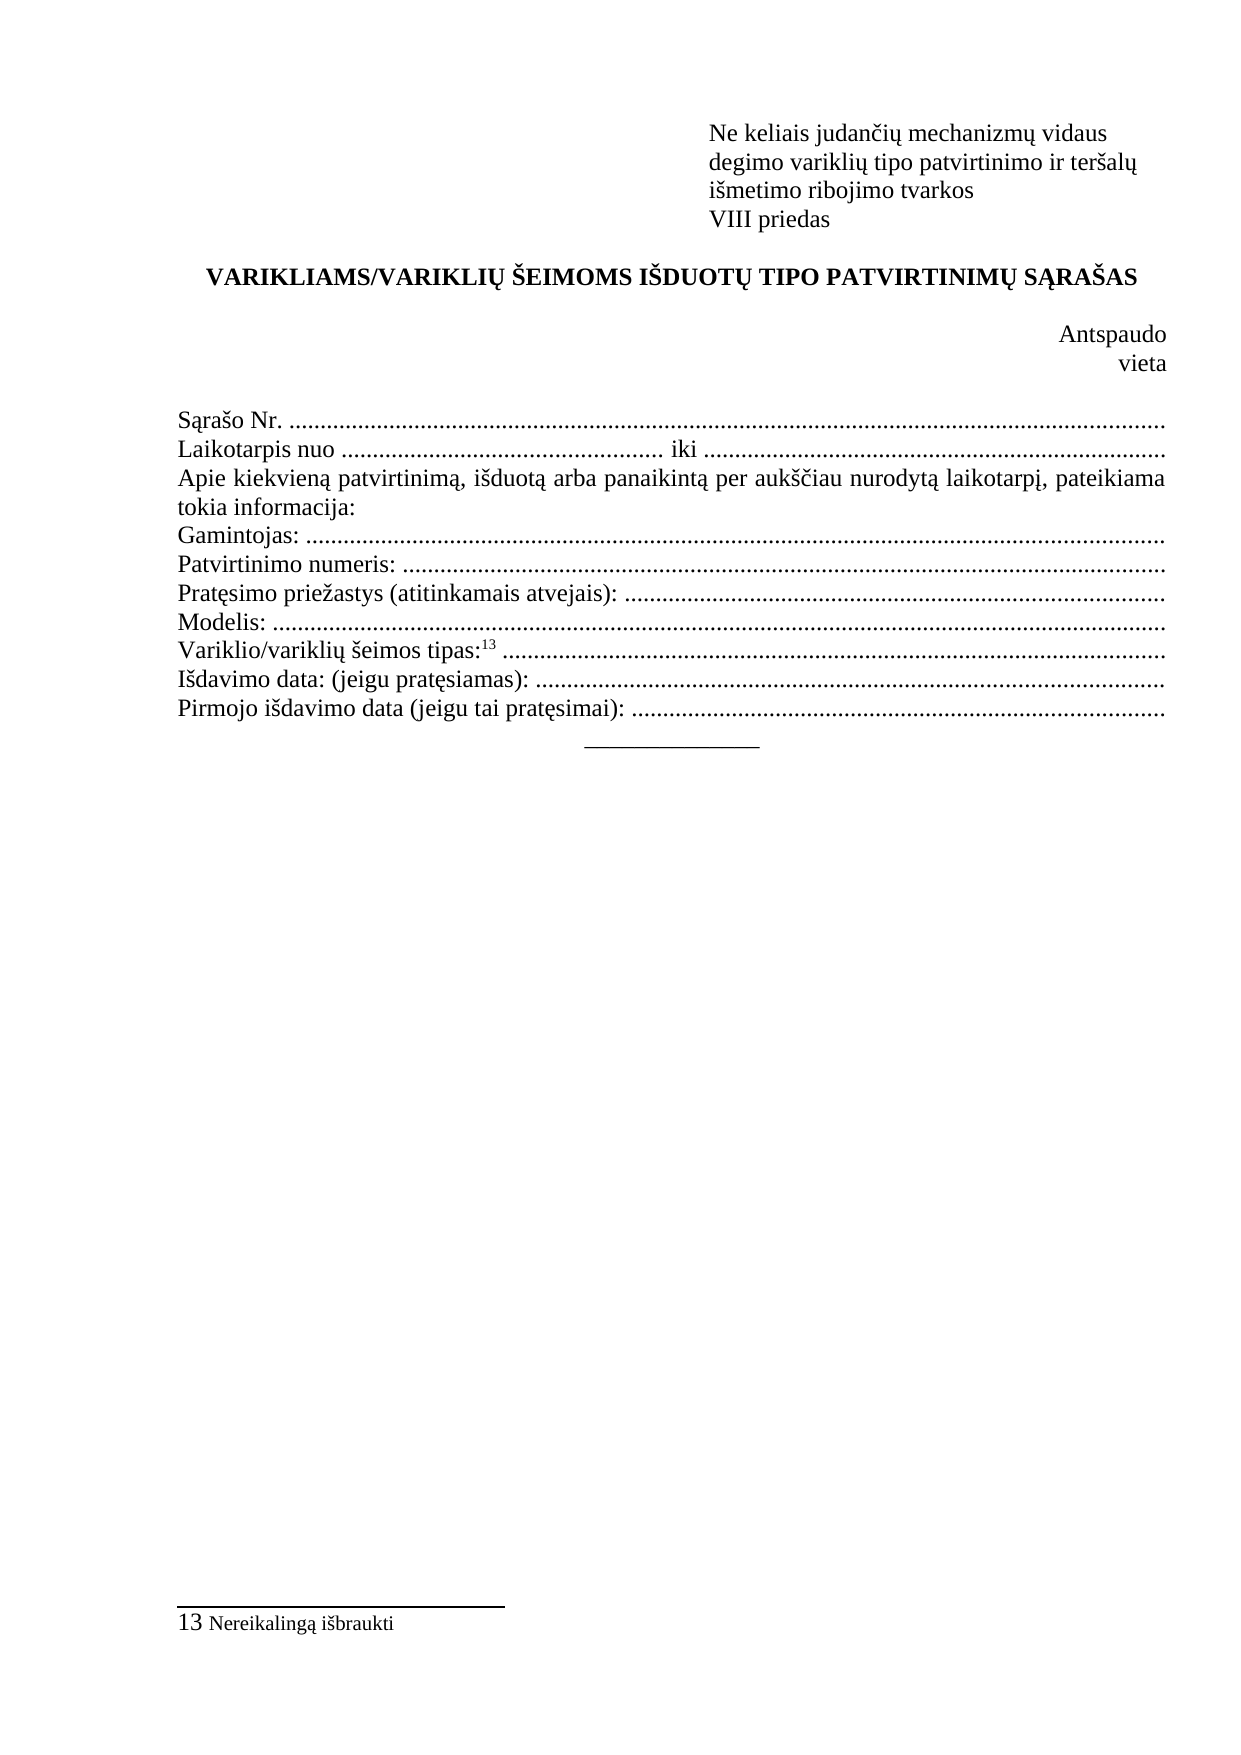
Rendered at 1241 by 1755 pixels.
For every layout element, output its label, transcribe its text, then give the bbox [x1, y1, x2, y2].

text Apie kiekvieną patvirtinimą, išduotą arba panaikintą per aukščiau nurodytą laikotarpį, pateikiama tokia informacija: [177, 463, 1166, 521]
text Pratęsimo priežastys (atitinkamais atvejais): [177, 578, 1166, 607]
text Patvirtinimo numeris: [177, 549, 1166, 578]
text Nereikalingą išbraukti [177, 1607, 1166, 1636]
text išmetimo ribojimo tvarkos [177, 176, 1166, 204]
text degimo variklių tipo patvirtinimo ir teršalų [177, 147, 1166, 176]
text VIII priedas [177, 204, 1166, 233]
text vieta [177, 348, 1166, 377]
text Antspaudo [177, 319, 1166, 348]
text Išdavimo data: (jeigu pratęsiamas): [177, 664, 1166, 693]
text Ne keliais judančių mechanizmų vidaus [709, 118, 1166, 147]
text Gamintojas: [177, 521, 1166, 549]
text Variklio/variklių šeimos tipas: [177, 636, 1166, 664]
text ______________ [177, 722, 1166, 751]
text Modelis: [177, 607, 1166, 636]
text Sąrašo Nr. [177, 406, 1166, 434]
text Pirmojo išdavimo data (jeigu tai pratęsimai): [177, 693, 1166, 722]
text Laikotarpis nuo iki [177, 434, 1166, 463]
text VARIKLIAMS/VARIKLIŲ ŠEIMOMS IŠDUOTŲ TIPO PATVIRTINIMŲ SĄRAŠAS [177, 262, 1166, 291]
